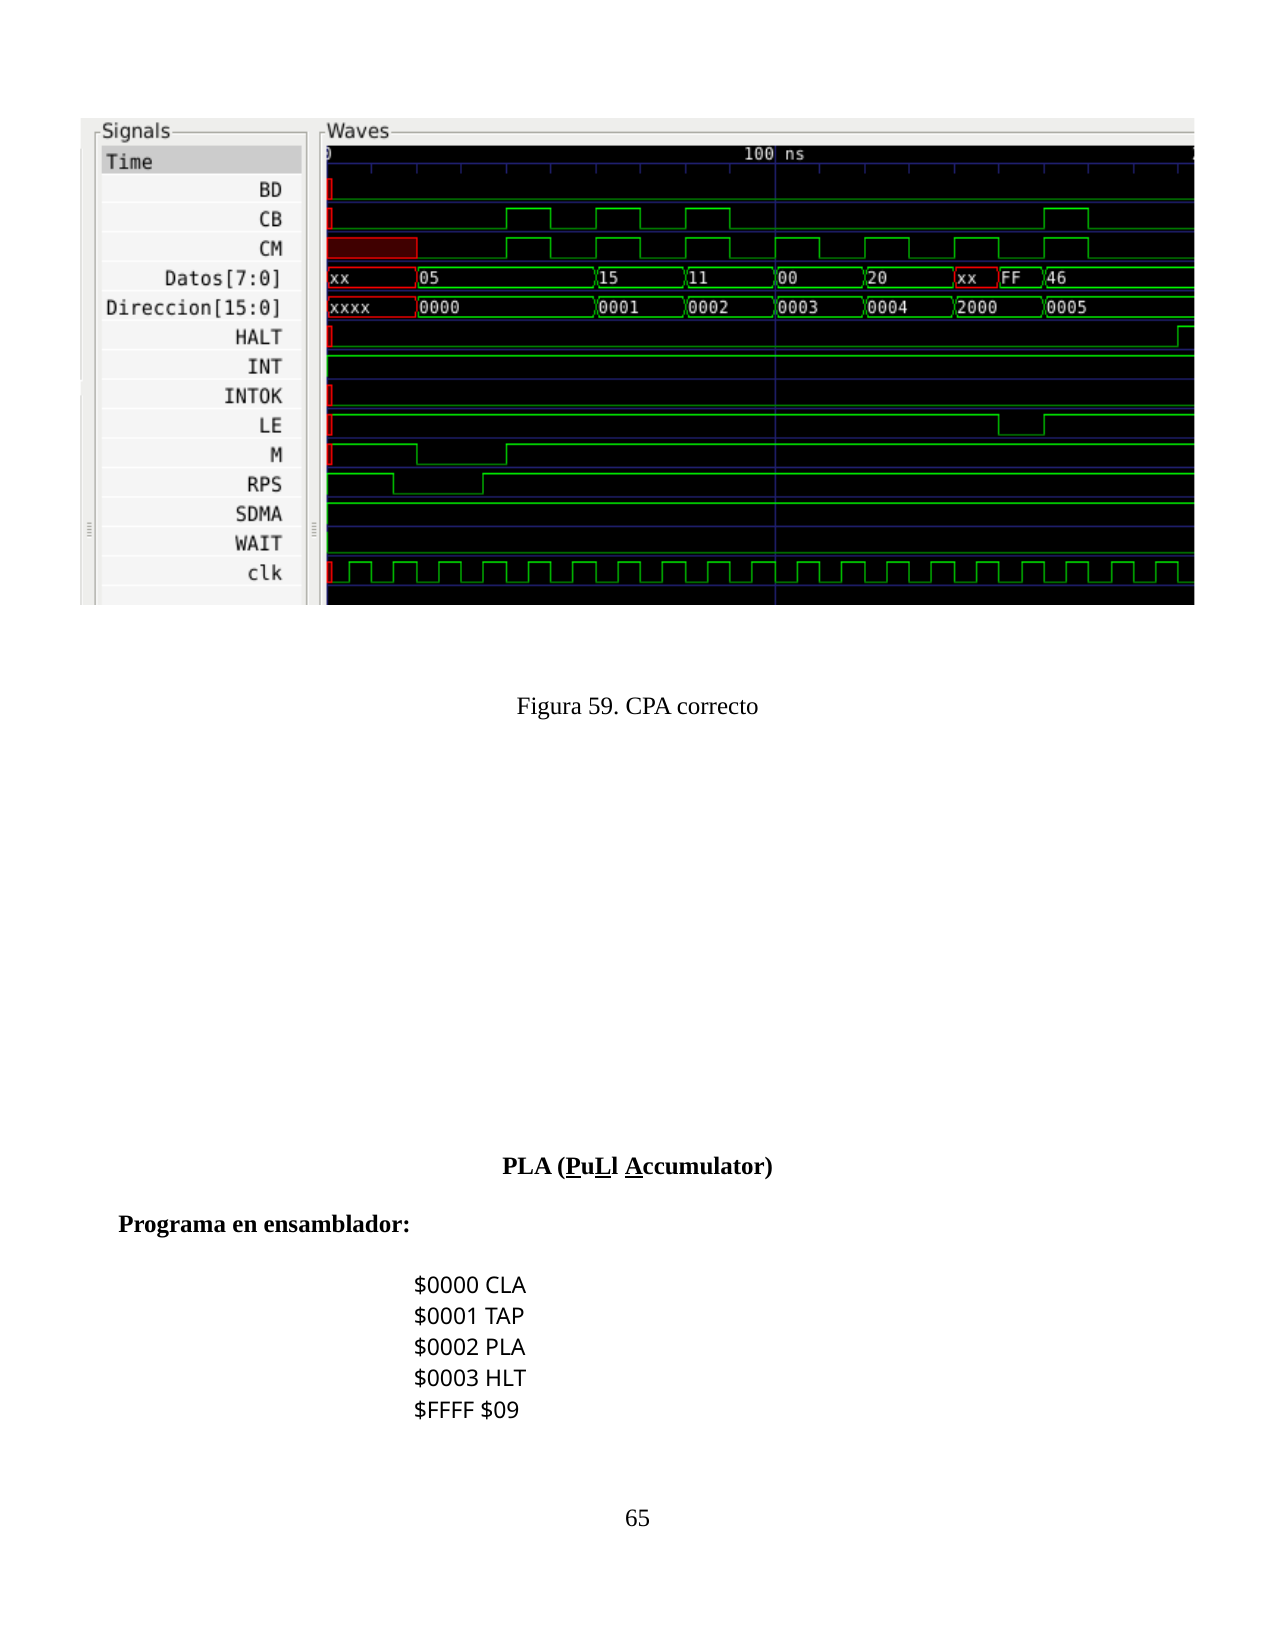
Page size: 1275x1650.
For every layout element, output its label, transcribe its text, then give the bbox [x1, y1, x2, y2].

text $0003 HLT [118, 1362, 1157, 1394]
text $0001 TAP [118, 1300, 1157, 1331]
text PLA (PuLl Accumulator) [118, 1151, 1157, 1180]
text Programa en ensamblador: [118, 1209, 1157, 1237]
text Figura 59. CPA correcto [118, 691, 1157, 720]
text $0002 PLA [118, 1331, 1157, 1362]
text $FFFF $09 [118, 1394, 1157, 1425]
text $0000 CLA [118, 1269, 1157, 1300]
picture [80, 118, 1195, 605]
